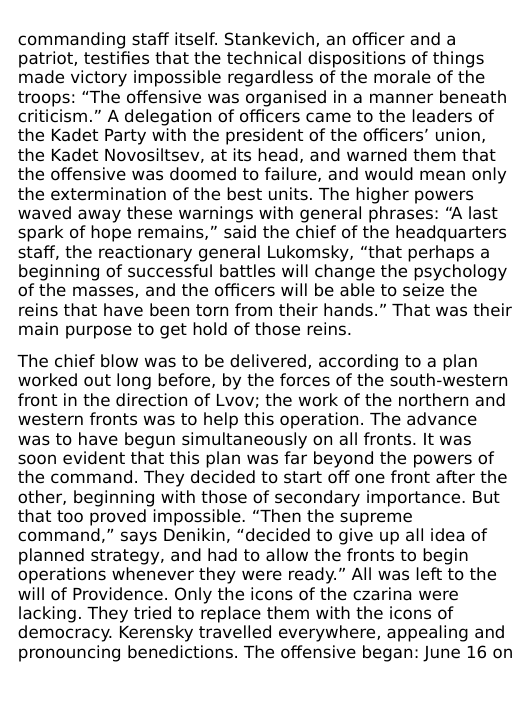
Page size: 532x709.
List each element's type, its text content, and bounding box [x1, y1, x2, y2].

text commanding staff itself. Stankevich, an officer and a patriot, testifies that the technical dispositions of things made victory impossible regardless of the morale of the troops: “The offensive was organised in a manner beneath criticism.” A delegation of officers came to the leaders of the Kadet Party with the president of the officers’ union, the Kadet Novosiltsev, at its head, and warned them that the offensive was doomed to failure, and would mean only the extermination of the best units. The higher powers waved away these warnings with general phrases: “A last spark of hope remains,” said the chief of the headquarters staff, the reactionary general Lukomsky, “that perhaps a beginning of successful battles will change the psychology of the masses, and the officers will be able to seize the reins that have been torn from their hands.” That was their main purpose to get hold of those reins. [18, 29, 514, 339]
text The chief blow was to be delivered, according to a plan worked out long before, by the forces of the south-western front in the direction of Lvov; the work of the northern and western fronts was to help this operation. The advance was to have begun simultaneously on all fronts. It was soon evident that this plan was far beyond the powers of the command. They decided to start off one front after the other, beginning with those of secondary importance. But that too proved impossible. “Then the supreme command,” says Denikin, “decided to give up all idea of planned strategy, and had to allow the fronts to begin operations whenever they were ready.” All was left to the will of Providence. Only the icons of the czarina were lacking. They tried to replace them with the icons of democracy. Kerensky travelled everywhere, appealing and pronouncing benedictions. The offensive began: June 16 on [18, 352, 514, 662]
